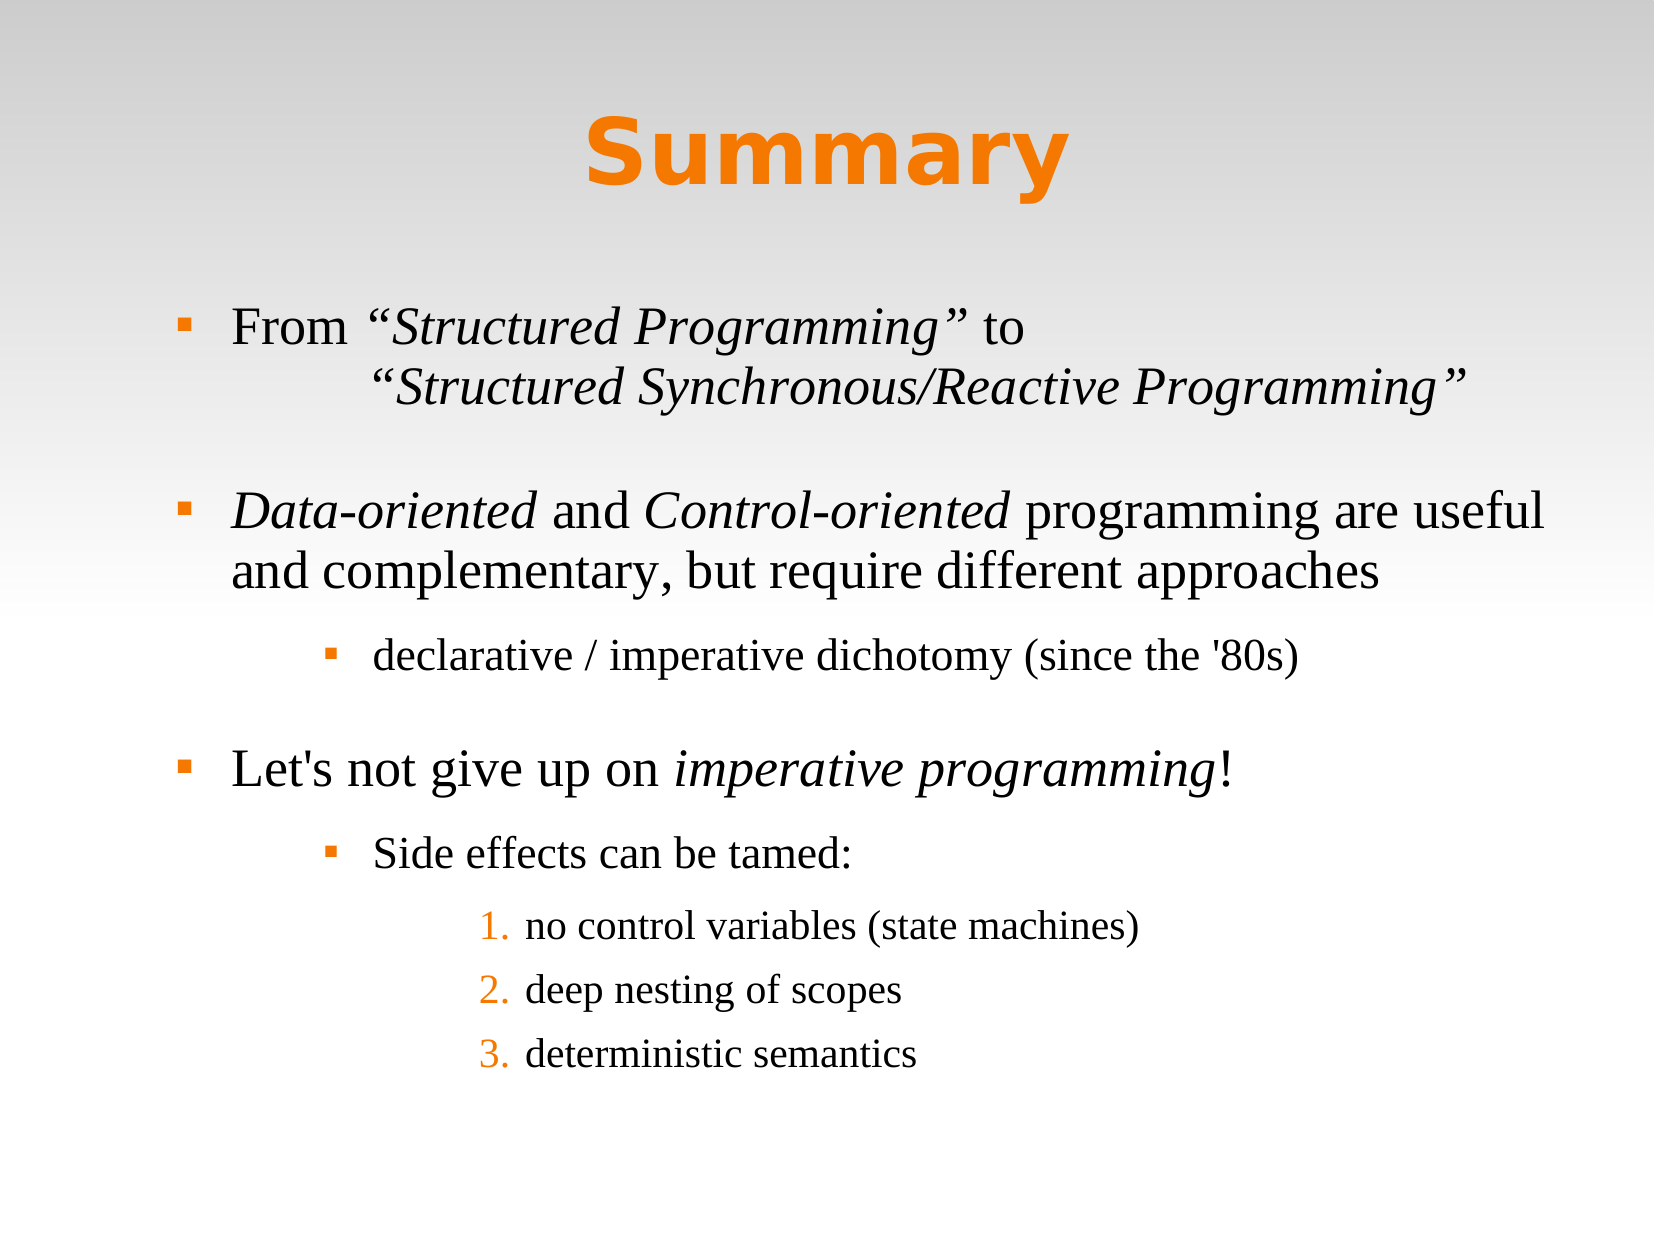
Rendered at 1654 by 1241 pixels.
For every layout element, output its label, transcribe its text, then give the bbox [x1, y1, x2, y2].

list From “Structured Programming” to “Structured Synchronous/Reactive Programming” Data-oriented and Control-oriented programming are useful and complementary, but require different approaches declarative / imperative dichotomy (since the '80s) Let's not give up on imperative programming! Side effects can be tamed: no control variables (state machines) deep nesting of scopes deterministic semantics [89, 296, 1549, 1128]
title Summary [82, 49, 1571, 257]
